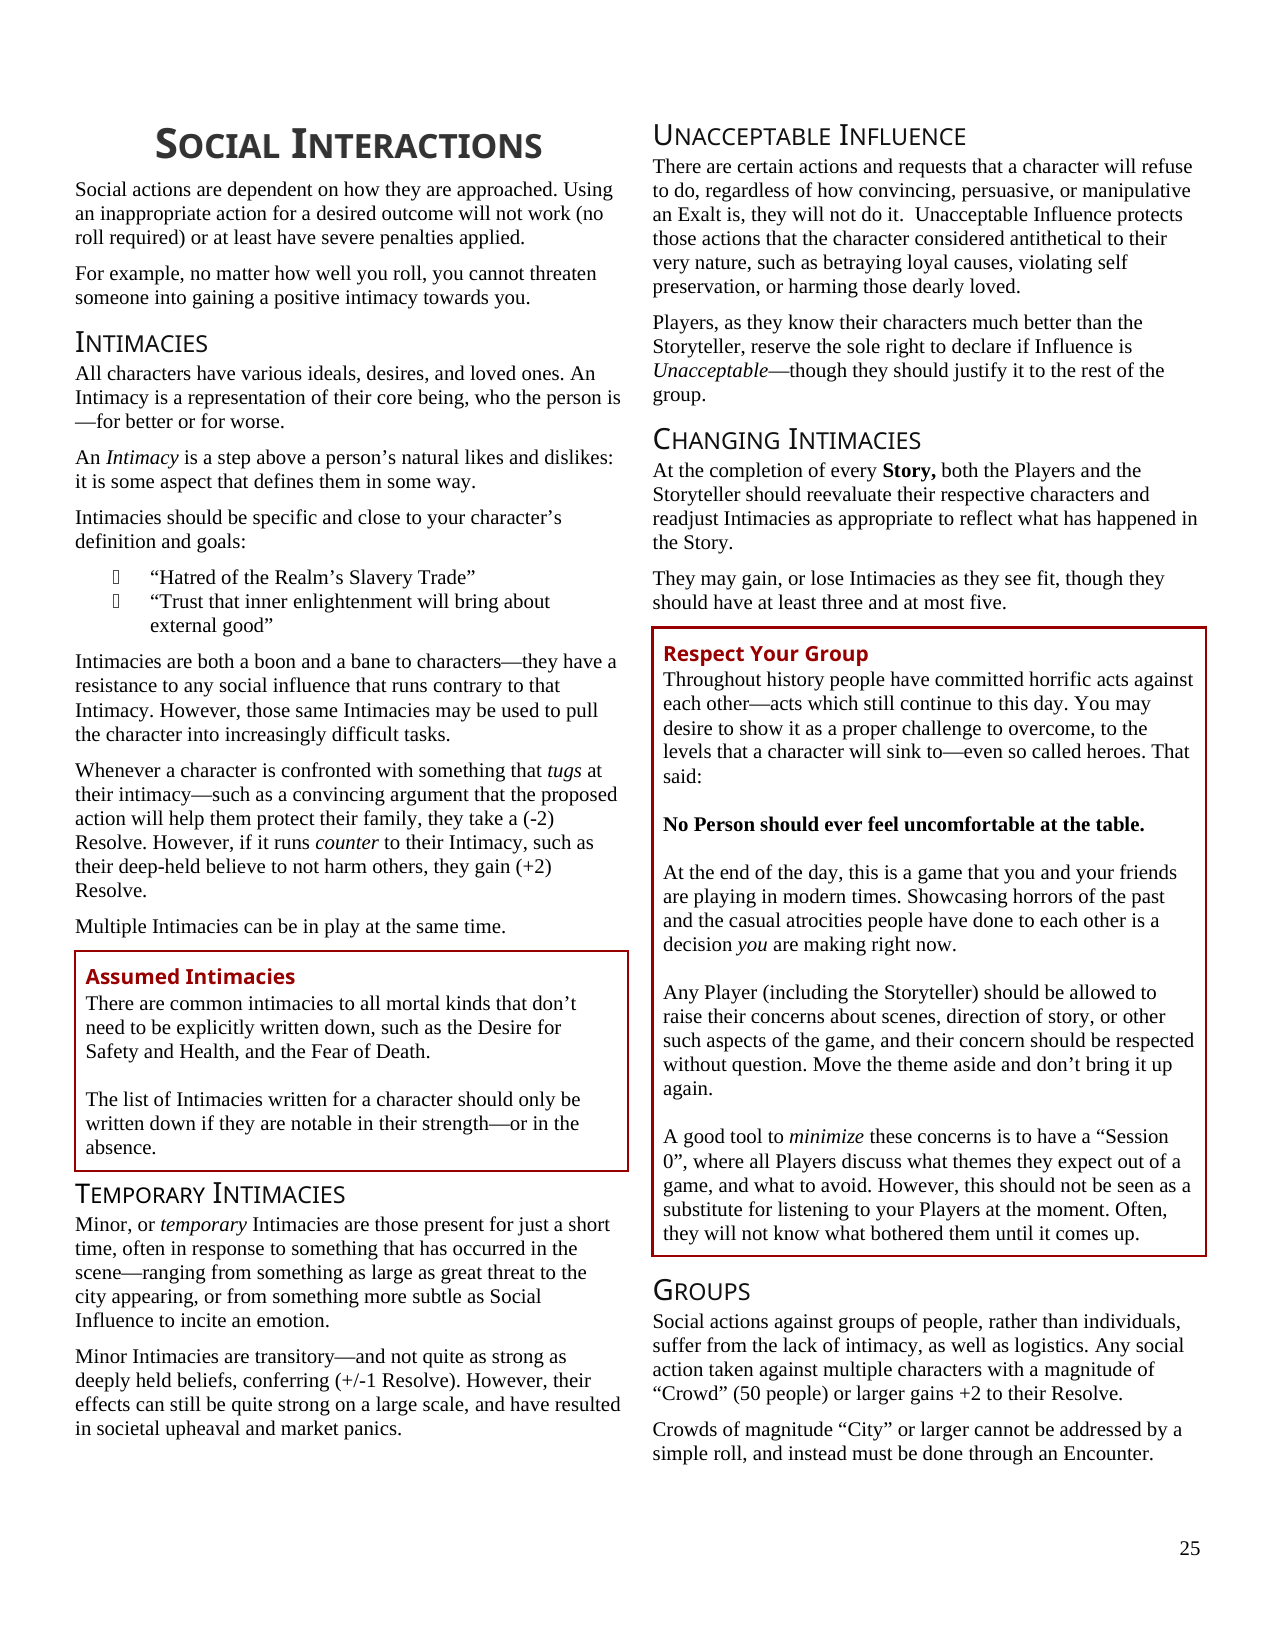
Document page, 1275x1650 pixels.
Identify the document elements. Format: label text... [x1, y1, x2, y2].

text Intimacies should be specific and close to your character’s definition and goals: [75, 505, 622, 553]
text Minor Intimacies are transitory—and not quite as strong as deeply held beliefs, conferring (+/-1 Resolve). However, their effects can still be quite strong on a large scale, and have resulted in societal upheaval and market panics. [75, 1344, 622, 1440]
text Multiple Intimacies can be in play at the same time. [75, 914, 622, 938]
subtitle Temporary Intimacies [75, 1172, 622, 1212]
text There are certain actions and requests that a character will refuse to do, regardless of how convincing, persuasive, or manipulative an Exalt is, they will not do it. Unacceptable Influence protects those actions that the character considered antithetical to their very nature, such as betraying loyal causes, violating self preservation, or harming those dearly loved. [652, 154, 1200, 298]
subtitle Intimacies [75, 321, 622, 361]
table_header Assumed Intimacies There are common intimacies to all mortal kinds that don’t need to be explicitly written down, such as the Desire for Safety and Health, and the Fear of Death. The list of Intimacies written for a character should only be written down if they are notable in their strength—or in the absence. [76, 952, 627, 1170]
text They may gain, or lose Intimacies as they see fit, though they should have at least three and at most five. [652, 566, 1200, 614]
text Intimacies are both a boon and a bane to characters—they have a resistance to any social influence that runs contrary to that Intimacy. However, those same Intimacies may be used to pull the character into increasingly difficult tasks. [75, 649, 622, 746]
text All characters have various ideals, desires, and loved ones. An Intimacy is a representation of their core being, who the person is—for better or for worse. [75, 361, 622, 433]
text Players, as they know their characters much better than the Storyteller, reserve the sole right to declare if Influence is Unacceptable—though they should justify it to the rest of the group. [652, 310, 1200, 406]
subtitle Groups [652, 1269, 1200, 1309]
subtitle Unacceptable Influence [652, 114, 1200, 154]
text Social actions against groups of people, rather than individuals, suffer from the lack of intimacy, as well as logistics. Any social action taken against multiple characters with a magnitude of “Crowd” (50 people) or larger gains +2 to their Resolve. [652, 1309, 1200, 1405]
text For example, no matter how well you roll, you cannot threaten someone into gaining a positive intimacy towards you. [75, 261, 622, 309]
text Social actions are dependent on how they are approached. Using an inappropriate action for a desired outcome will not work (no roll required) or at least have severe penalties applied. [75, 177, 622, 249]
table_header Respect Your Group Throughout history people have committed horrific acts against each other—acts which still continue to this day. You may desire to show it as a proper challenge to overcome, to the levels that a character will sink to—even so called heroes. That said: No Person should ever feel uncomfortable at the table. At the end of the day, this is a game that you and your friends are playing in modern times. Showcasing horrors of the past and the casual atrocities people have done to each other is a decision you are making right now. Any Player (including the Storyteller) should be allowed to raise their concerns about scenes, direction of story, or other such aspects of the game, and their concern should be respected without question. Move the theme aside and don’t bring it up again. A good tool to minimize these concerns is to have a “Session 0”, where all Players discuss what themes they expect out of a game, and what to avoid. However, this should not be seen as a substitute for listening to your Players at the moment. Often, they will not know what bothered them until it comes up. [654, 629, 1205, 1255]
subtitle Social Interactions [75, 114, 622, 171]
text At the completion of every Story, both the Players and the Storyteller should reevaluate their respective characters and readjust Intimacies as appropriate to reflect what has happened in the Story. [652, 458, 1200, 554]
list “Trust that inner enlightenment will bring about external good” [112, 589, 622, 637]
subtitle Changing Intimacies [652, 418, 1200, 458]
text Minor, or temporary Intimacies are those present for just a short time, often in response to something that has occurred in the scene—ranging from something as large as great threat to the city appearing, or from something more subtle as Social Influence to incite an emotion. [75, 1212, 622, 1332]
text Crowds of magnitude “City” or larger cannot be addressed by a simple roll, and instead must be done through an Encounter. [652, 1417, 1200, 1465]
text Whenever a character is confronted with something that tugs at their intimacy—such as a convincing argument that the proposed action will help them protect their family, they take a (-2) Resolve. However, if it runs counter to their Intimacy, such as their deep-held believe to not harm others, they gain (+2) Resolve. [75, 758, 622, 902]
text An Intimacy is a step above a person’s natural likes and dislikes: it is some aspect that defines them in some way. [75, 445, 622, 493]
list “Hatred of the Realm’s Slavery Trade” [112, 565, 622, 589]
